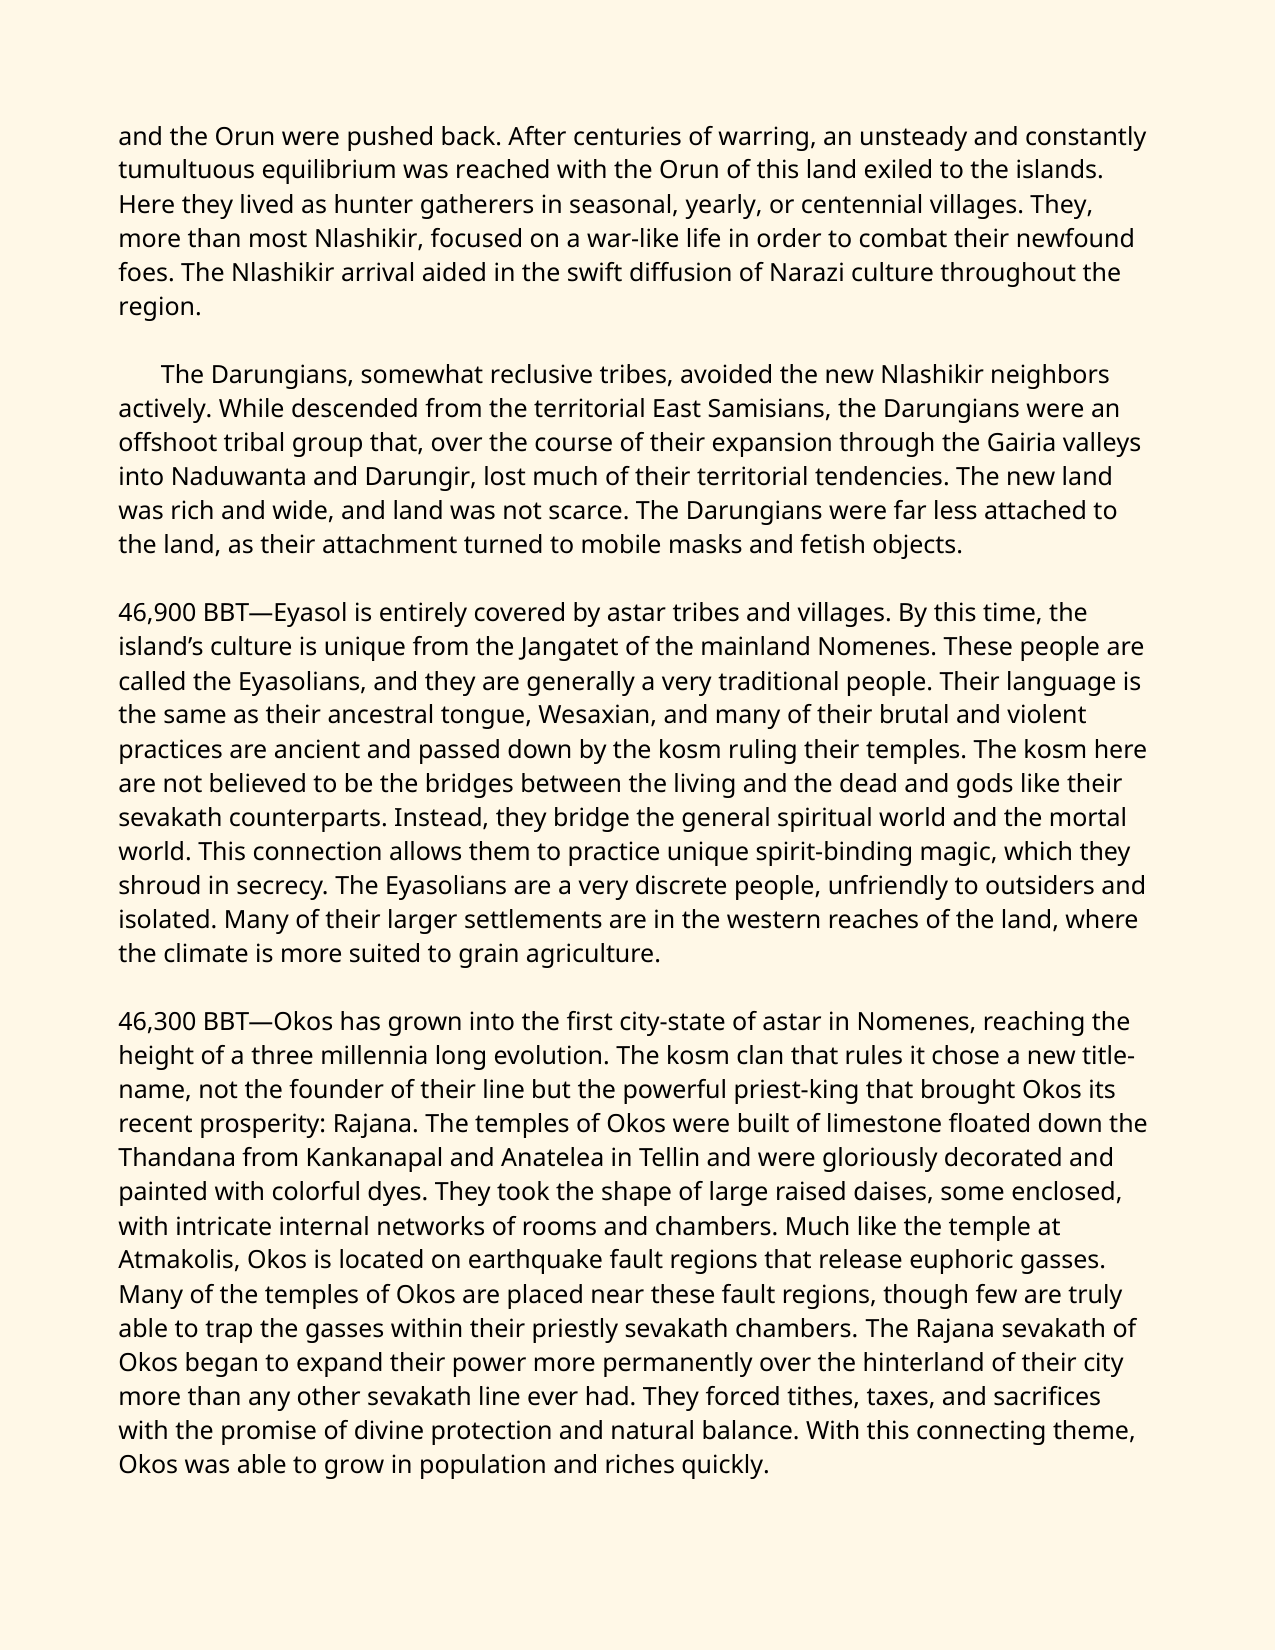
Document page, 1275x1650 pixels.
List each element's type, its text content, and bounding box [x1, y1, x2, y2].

text 46,900 BBT—Eyasol is entirely covered by astar tribes and villages. By this time, the island’s culture is unique from the Jangatet of the mainland Nomenes. These people are called the Eyasolians, and they are generally a very traditional people. Their language is the same as their ancestral tongue, Wesaxian, and many of their brutal and violent practices are ancient and passed down by the kosm ruling their temples. The kosm here are not believed to be the bridges between the living and the dead and gods like their sevakath counterparts. Instead, they bridge the general spiritual world and the mortal world. This connection allows them to practice unique spirit-binding magic, which they shroud in secrecy. The Eyasolians are a very discrete people, unfriendly to outsiders and isolated. Many of their larger settlements are in the western reaches of the land, where the climate is more suited to grain agriculture. [118, 595, 1157, 970]
text The Darungians, somewhat reclusive tribes, avoided the new Nlashikir neighbors actively. While descended from the territorial East Samisians, the Darungians were an offshoot tribal group that, over the course of their expansion through the Gairia valleys into Naduwanta and Darungir, lost much of their territorial tendencies. The new land was rich and wide, and land was not scarce. The Darungians were far less attached to the land, as their attachment turned to mobile masks and fetish objects. [118, 357, 1157, 561]
text 46,300 BBT—Okos has grown into the first city-state of astar in Nomenes, reaching the height of a three millennia long evolution. The kosm clan that rules it chose a new title-name, not the founder of their line but the powerful priest-king that brought Okos its recent prosperity: Rajana. The temples of Okos were built of limestone floated down the Thandana from Kankanapal and Anatelea in Tellin and were gloriously decorated and painted with colorful dyes. They took the shape of large raised daises, some enclosed, with intricate internal networks of rooms and chambers. Much like the temple at Atmakolis, Okos is located on earthquake fault regions that release euphoric gasses. Many of the temples of Okos are placed near these fault regions, though few are truly able to trap the gasses within their priestly sevakath chambers. The Rajana sevakath of Okos began to expand their power more permanently over the hinterland of their city more than any other sevakath line ever had. They forced tithes, taxes, and sacrifices with the promise of divine protection and natural balance. With this connecting theme, Okos was able to grow in population and riches quickly. [118, 1004, 1157, 1481]
text and the Orun were pushed back. After centuries of warring, an unsteady and constantly tumultuous equilibrium was reached with the Orun of this land exiled to the islands. Here they lived as hunter gatherers in seasonal, yearly, or centennial villages. They, more than most Nlashikir, focused on a war-like life in order to combat their newfound foes. The Nlashikir arrival aided in the swift diffusion of Narazi culture throughout the region. [118, 118, 1157, 322]
